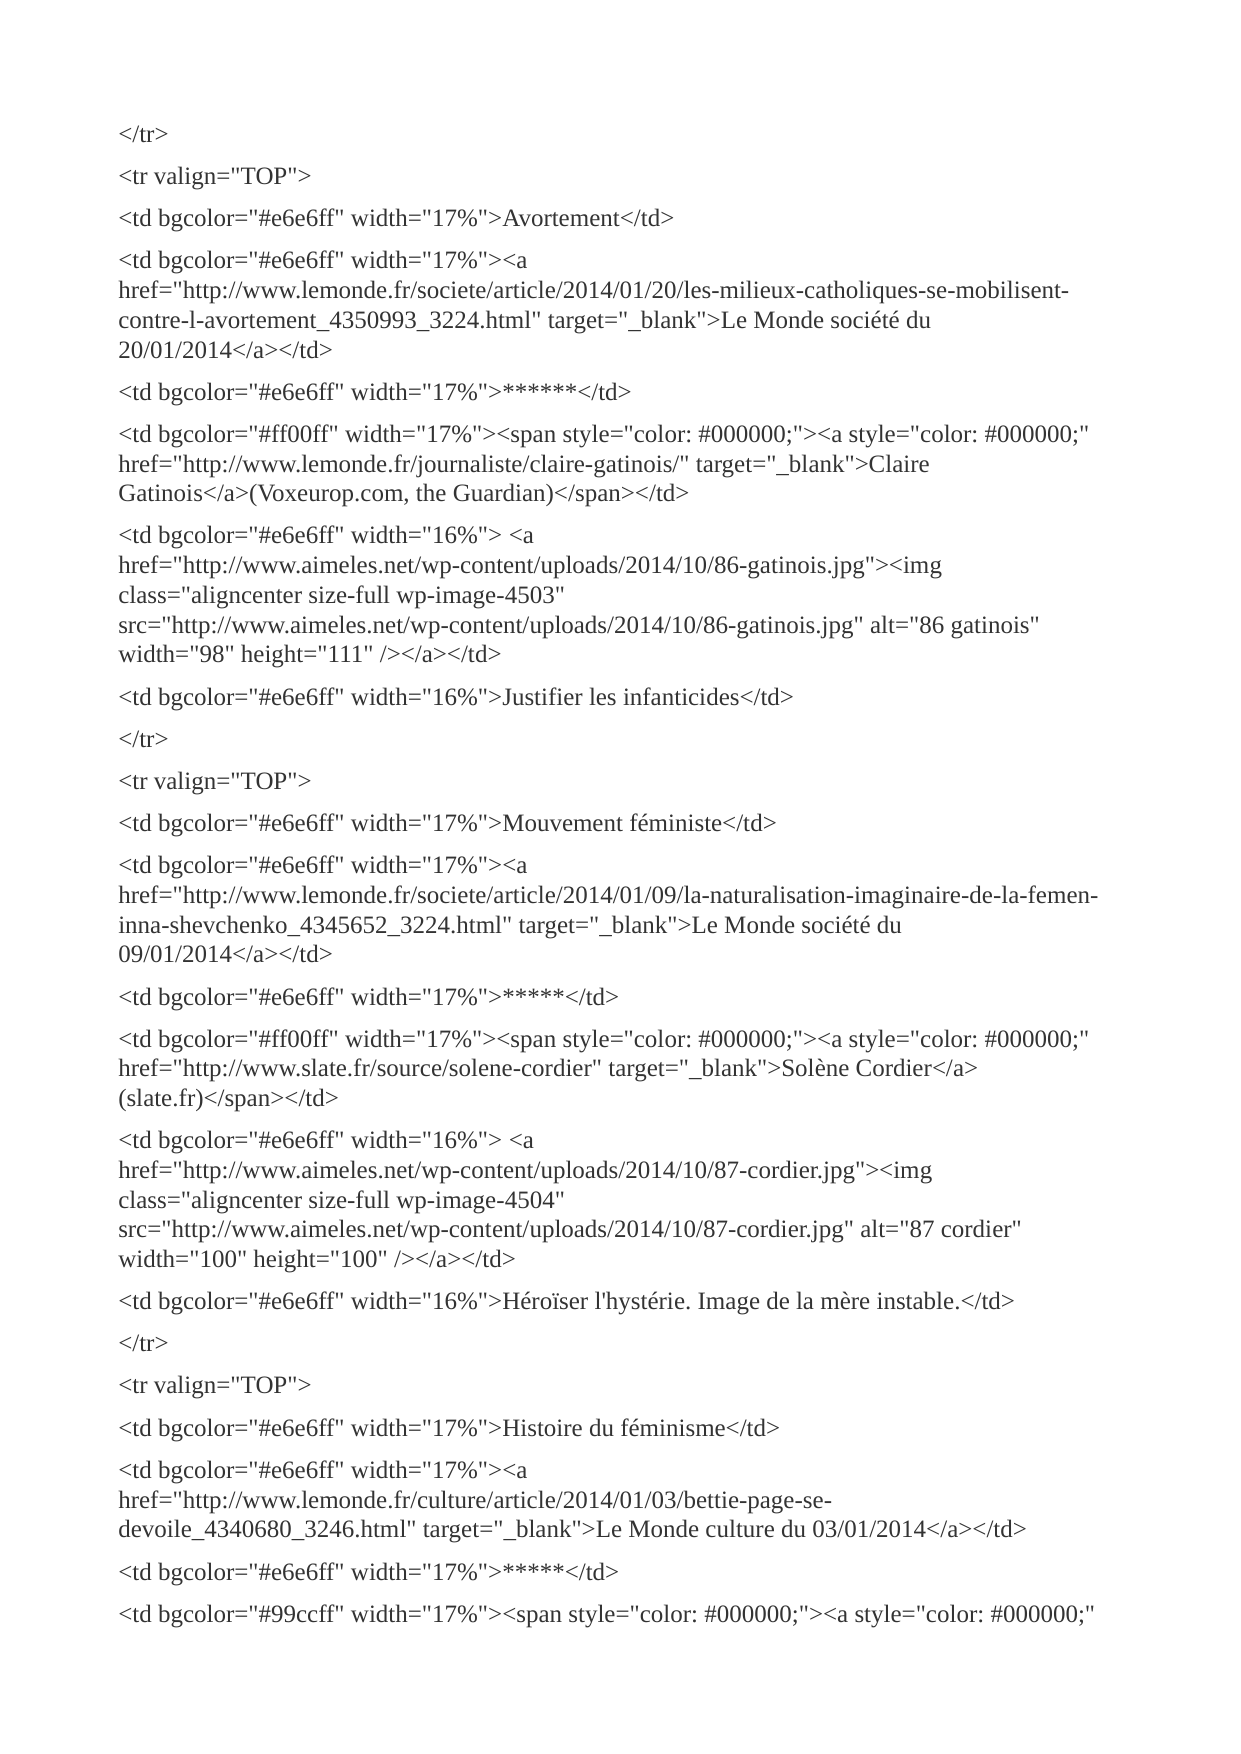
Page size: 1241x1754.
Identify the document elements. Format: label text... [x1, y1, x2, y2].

text <td bgcolor="#ff00ff" width="17%"><span style="color: #000000;"><a style="color: #000000;" href="http://www.lemonde.fr/journaliste/claire-gatinois/" target="_blank">Claire Gatinois</a>(Voxeurop.com, the Guardian)</span></td> [118, 418, 1122, 507]
text <td bgcolor="#e6e6ff" width="17%">Mouvement féministe</td> [118, 807, 1122, 837]
text <td bgcolor="#99ccff" width="17%"><span style="color: #000000;"><a style="color: #000000;" [118, 1598, 1122, 1627]
text <td bgcolor="#e6e6ff" width="17%"><a href="http://www.lemonde.fr/culture/article/2014/01/03/bettie-page-se-devoile_4340680_3246.html" target="_blank">Le Monde culture du 03/01/2014</a></td> [118, 1454, 1122, 1543]
text <td bgcolor="#e6e6ff" width="16%">Justifier les infanticides</td> [118, 681, 1122, 710]
text <td bgcolor="#e6e6ff" width="17%">*****</td> [118, 1556, 1122, 1585]
text <td bgcolor="#e6e6ff" width="16%">Héroïser l'hystérie. Image de la mère instable.</td> [118, 1285, 1122, 1315]
text <td bgcolor="#e6e6ff" width="17%">Avortement</td> [118, 202, 1122, 232]
text <tr valign="TOP"> [118, 1370, 1122, 1399]
text <td bgcolor="#e6e6ff" width="16%"> <a href="http://www.aimeles.net/wp-content/uploads/2014/10/86-gatinois.jpg"><img class="aligncenter size-full wp-image-4503" src="http://www.aimeles.net/wp-content/uploads/2014/10/86-gatinois.jpg" alt="86 gatinois" width="98" height="111" /></a></td> [118, 520, 1122, 668]
text <td bgcolor="#ff00ff" width="17%"><span style="color: #000000;"><a style="color: #000000;" href="http://www.slate.fr/source/solene-cordier" target="_blank">Solène Cordier</a> (slate.fr)</span></td> [118, 1023, 1122, 1112]
text <td bgcolor="#e6e6ff" width="17%">*****</td> [118, 981, 1122, 1010]
text </tr> [118, 118, 1122, 148]
text <td bgcolor="#e6e6ff" width="17%"><a href="http://www.lemonde.fr/societe/article/2014/01/20/les-milieux-catholiques-se-mobilisent-contre-l-avortement_4350993_3224.html" target="_blank">Le Monde société du 20/01/2014</a></td> [118, 245, 1122, 363]
text </tr> [118, 723, 1122, 752]
text <tr valign="TOP"> [118, 765, 1122, 795]
text <td bgcolor="#e6e6ff" width="17%"><a href="http://www.lemonde.fr/societe/article/2014/01/09/la-naturalisation-imaginaire-de-la-femen-inna-shevchenko_4345652_3224.html" target="_blank">Le Monde société du 09/01/2014</a></td> [118, 849, 1122, 968]
text </tr> [118, 1327, 1122, 1357]
text <td bgcolor="#e6e6ff" width="16%"> <a href="http://www.aimeles.net/wp-content/uploads/2014/10/87-cordier.jpg"><img class="aligncenter size-full wp-image-4504" src="http://www.aimeles.net/wp-content/uploads/2014/10/87-cordier.jpg" alt="87 cordier" width="100" height="100" /></a></td> [118, 1124, 1122, 1273]
text <tr valign="TOP"> [118, 160, 1122, 190]
text <td bgcolor="#e6e6ff" width="17%">Histoire du féminisme</td> [118, 1412, 1122, 1442]
text <td bgcolor="#e6e6ff" width="17%">******</td> [118, 376, 1122, 406]
